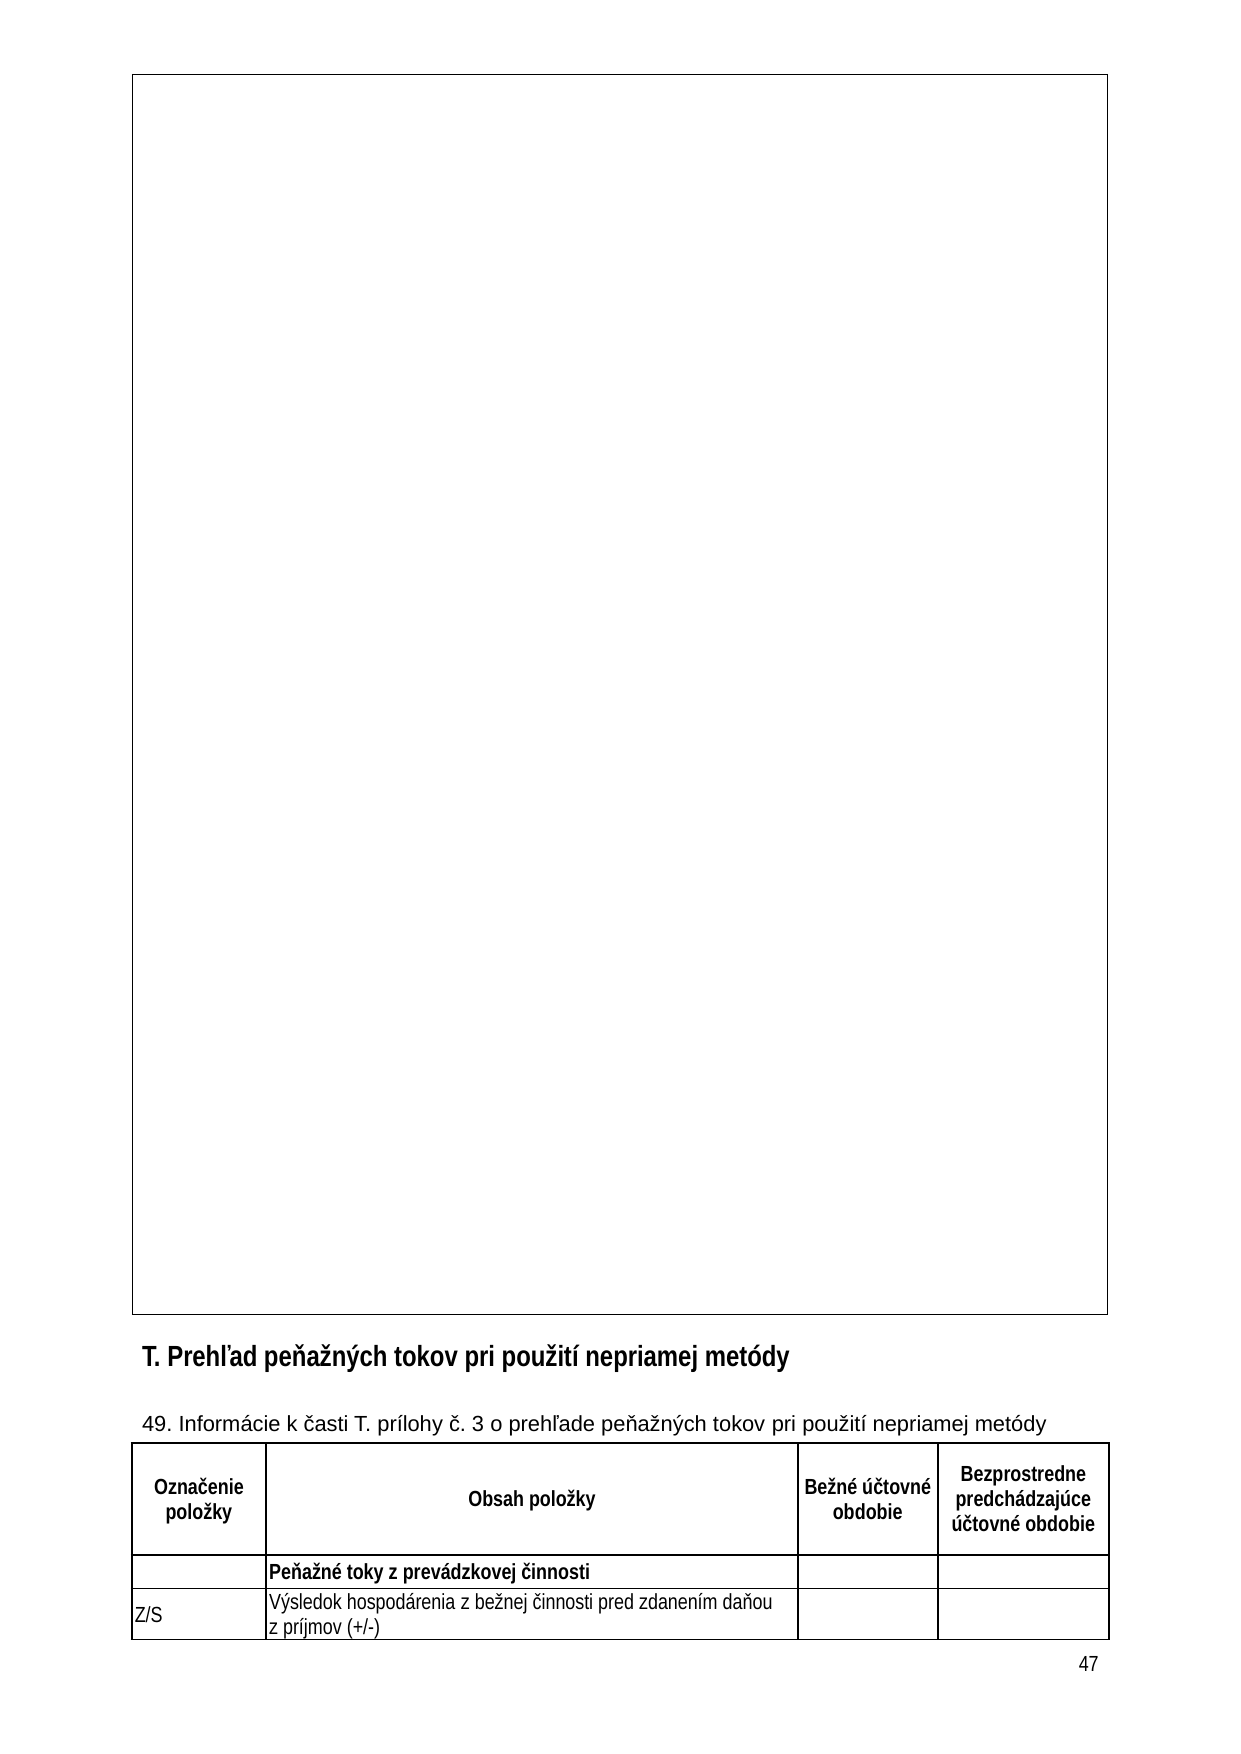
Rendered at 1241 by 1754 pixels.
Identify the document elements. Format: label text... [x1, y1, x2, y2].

table_cell Z/S [133, 1589, 265, 1639]
table_cell Výsledok hospodárenia z bežnej činnosti pred zdanením daňou z príjmov (+/-) [267, 1589, 797, 1639]
table_header Označenie položky [133, 1444, 265, 1553]
table_header [133, 75, 1107, 1313]
text 49. Informácie k časti T. prílohy č. 3 o prehľade peňažných tokov pri použití nepriamej metódy [142, 1411, 1098, 1436]
table_cell [799, 1589, 937, 1639]
table_cell Peňažné toky z prevádzkovej činnosti [267, 1556, 797, 1588]
table_cell [799, 1556, 937, 1588]
table_cell [133, 1556, 265, 1588]
table_cell [939, 1556, 1108, 1588]
table_header Bezprostredne predchádzajúce účtovné obdobie [939, 1444, 1108, 1553]
table_cell [939, 1589, 1108, 1639]
table_header Bežné účtovné obdobie [799, 1444, 937, 1553]
subtitle T. Prehľad peňažných tokov pri použití nepriamej metódy [142, 1339, 1098, 1373]
table_header Obsah položky [267, 1444, 797, 1553]
